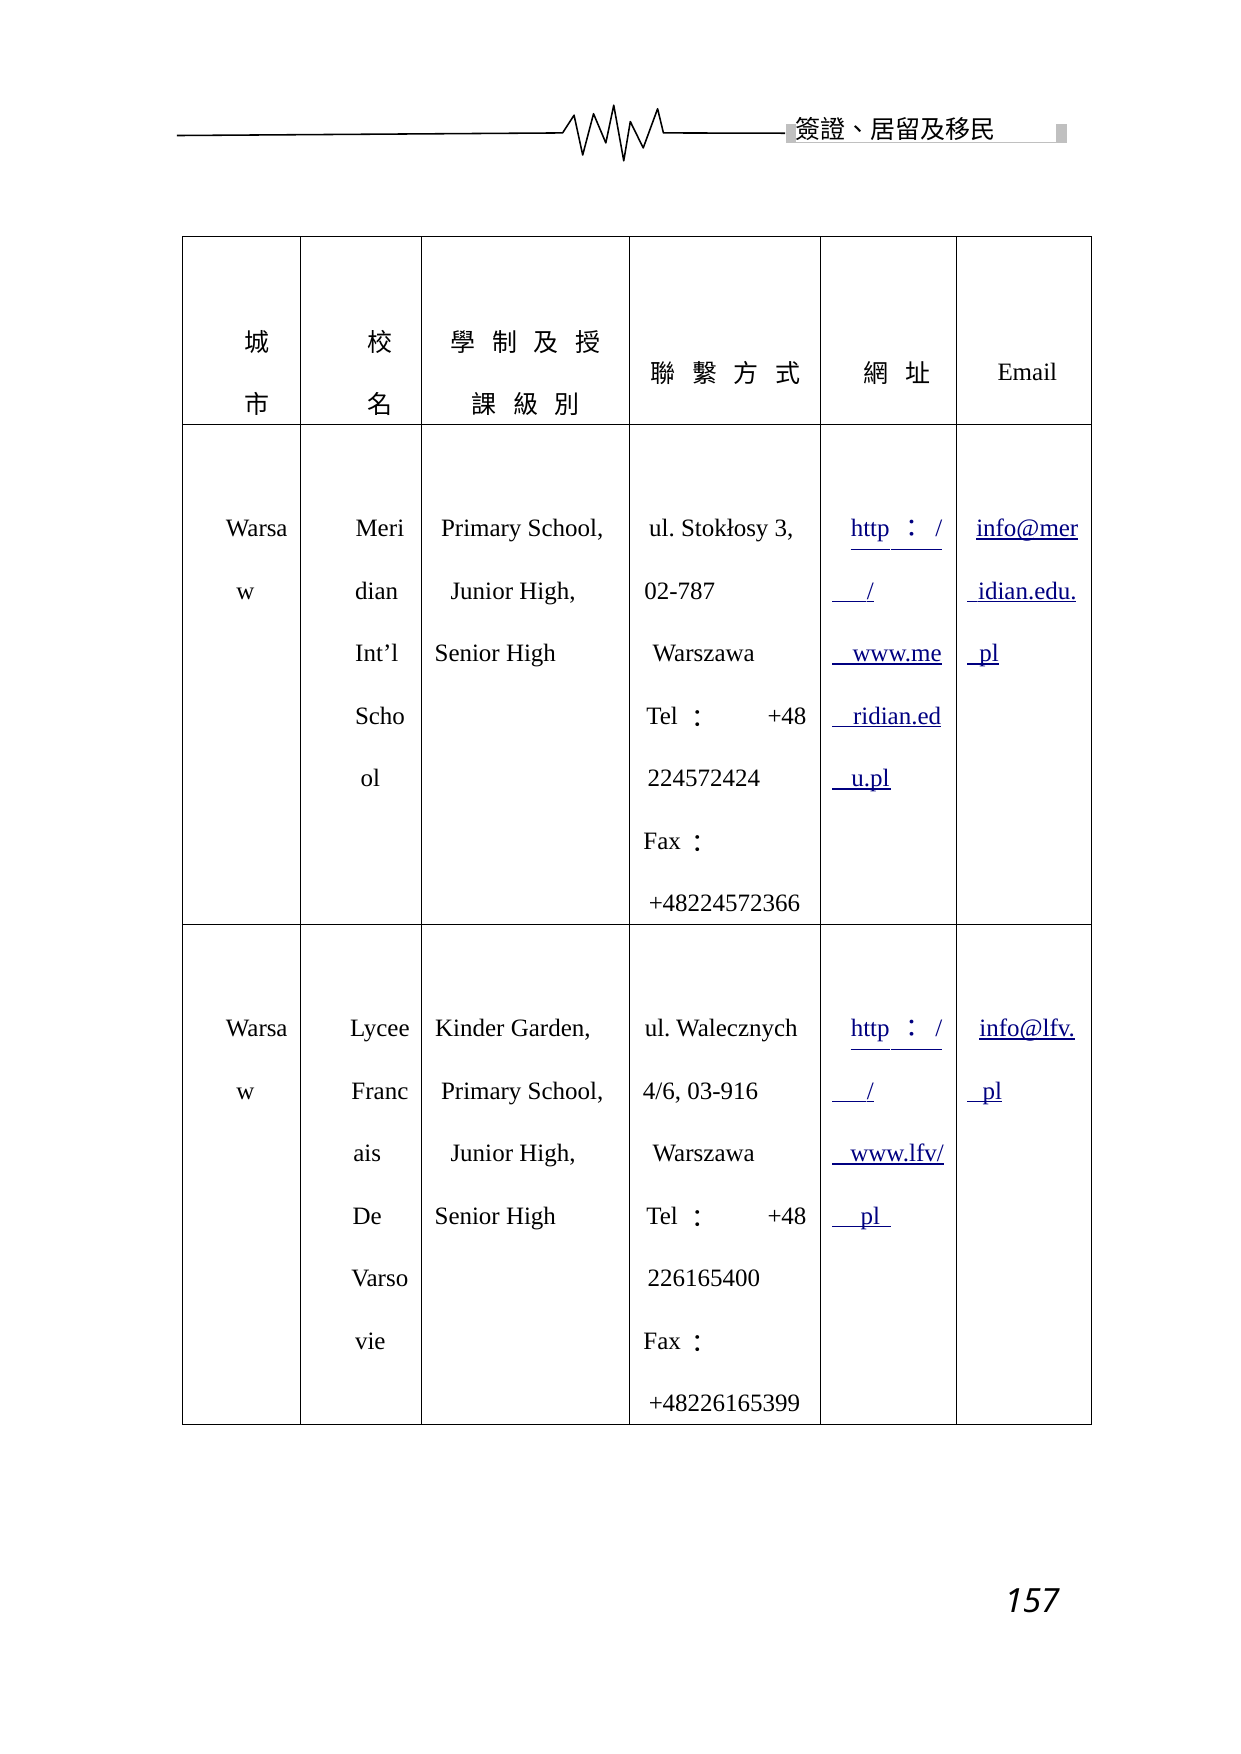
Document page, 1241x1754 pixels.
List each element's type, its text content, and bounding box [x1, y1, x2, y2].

table_cell http：//www.meridian.edu.pl [821, 425, 956, 924]
table_header Email [957, 237, 1091, 424]
table_cell Warsaw [183, 425, 300, 924]
table_cell ul. Walecznych 4/6, 03-916 Warszawa Tel： +48 226165400 Fax： +48226165399 [630, 925, 820, 1424]
table_cell info@meridian.edu.pl [957, 425, 1091, 924]
table_cell Lycee Francais De Varsovie [301, 925, 421, 1424]
table_cell info@lfv.pl [957, 925, 1091, 1424]
table_cell Meridian Int’l School [301, 425, 421, 924]
table_header 學制及授課級別 [422, 237, 629, 424]
table_header 校名 [301, 237, 421, 424]
table_cell ul. Stokłosy 3, 02-787 Warszawa Tel： +48 224572424 Fax： +48224572366 [630, 425, 820, 924]
table_cell Primary School, Junior High, Senior High [422, 425, 629, 924]
table_header 聯繫方式 [630, 237, 820, 424]
table_cell Warsaw [183, 925, 300, 1424]
table_cell Kinder Garden, Primary School, Junior High, Senior High [422, 925, 629, 1424]
table_header 城市 [183, 237, 300, 424]
table_cell http：//www.lfv/pl [821, 925, 956, 1424]
table_header 網址 [821, 237, 956, 424]
